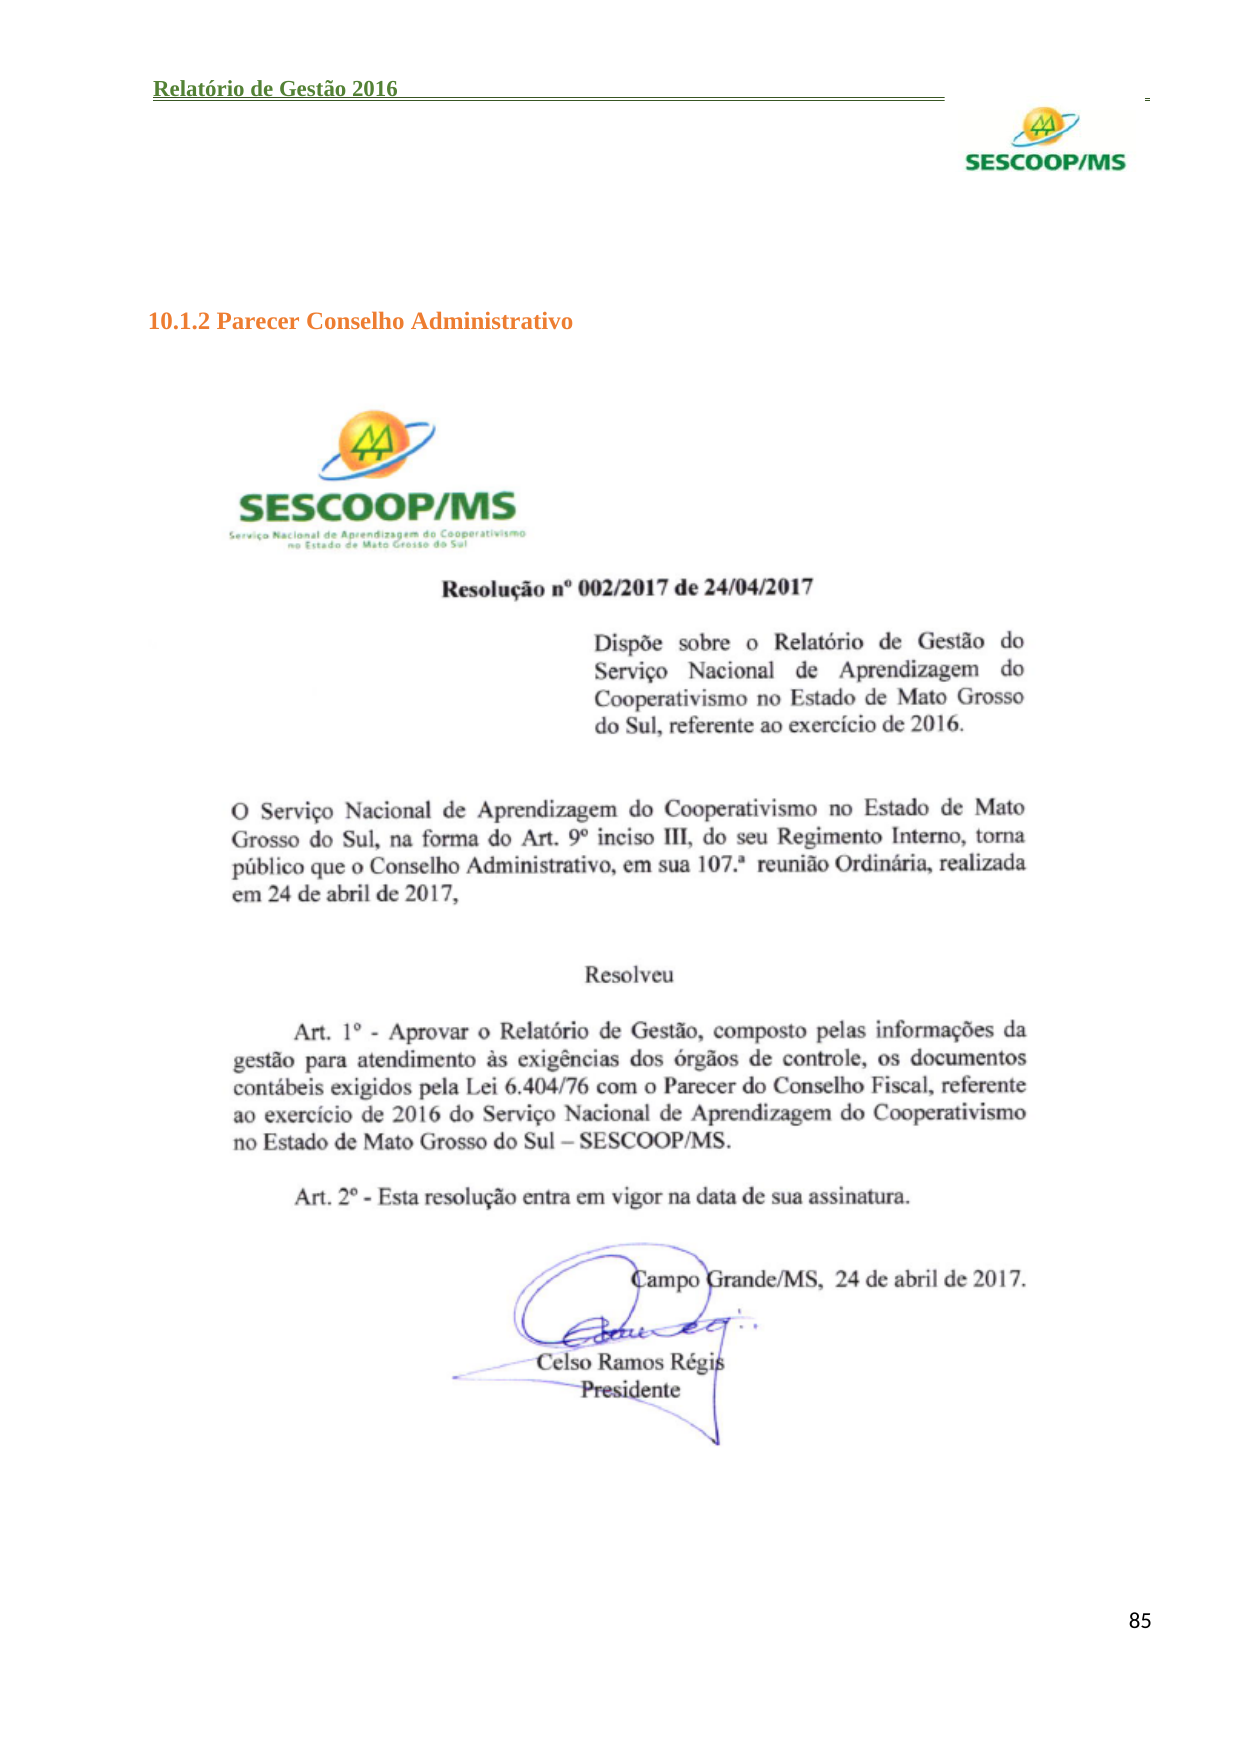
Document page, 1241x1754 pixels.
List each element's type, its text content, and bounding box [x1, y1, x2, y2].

text 10.1.2 Parecer Conselho Administrativo [148, 306, 1152, 335]
